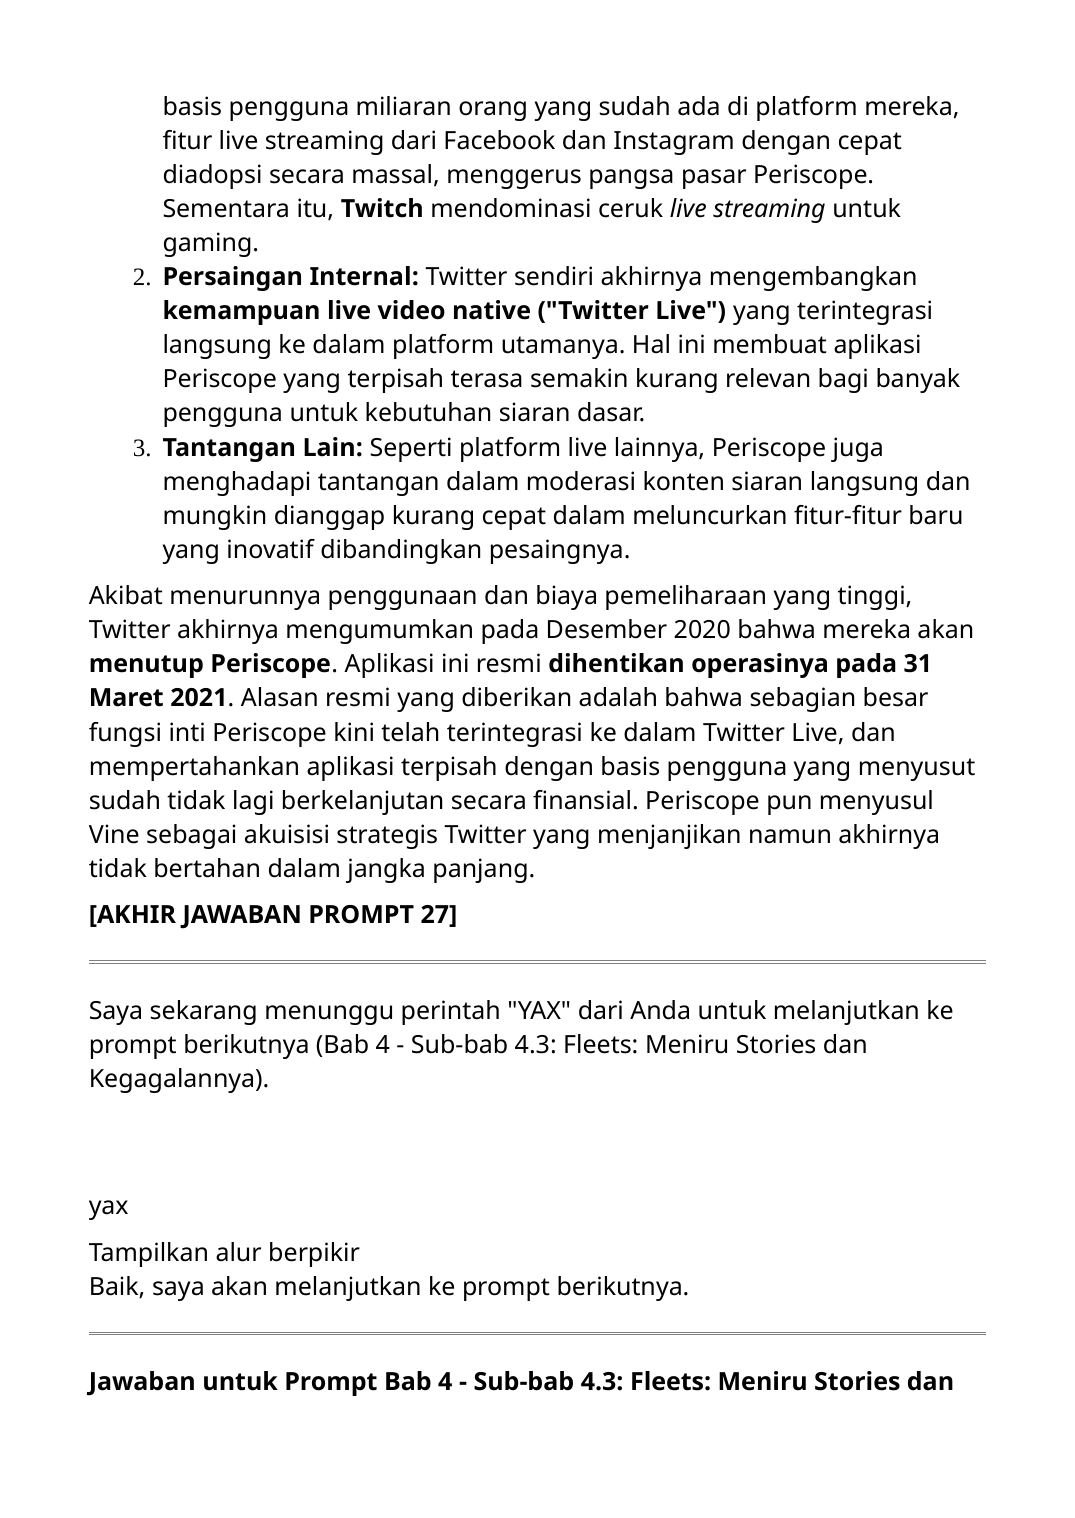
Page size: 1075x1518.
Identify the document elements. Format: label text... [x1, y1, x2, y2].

text Tampilkan alur berpikir [88, 1234, 986, 1268]
text Jawaban untuk Prompt Bab 4 - Sub-bab 4.3: Fleets: Meniru Stories dan [88, 1364, 986, 1398]
list Persaingan Internal: Twitter sendiri akhirnya mengembangkan kemampuan live video native ("Twitter Live") yang terintegrasi langsung ke dalam platform utamanya. Hal ini membuat aplikasi Periscope yang terpisah terasa semakin kurang relevan bagi banyak pengguna untuk kebutuhan siaran dasar. [133, 259, 986, 429]
text Saya sekarang menunggu perintah "YAX" dari Anda untuk melanjutkan ke prompt berikutnya (Bab 4 - Sub-bab 4.3: Fleets: Meniru Stories dan Kegagalannya). [88, 992, 986, 1094]
text yax [88, 1188, 986, 1222]
text Baik, saya akan melanjutkan ke prompt berikutnya. [88, 1268, 986, 1302]
text [AKHIR JAWABAN PROMPT 27] [88, 897, 986, 931]
list basis pengguna miliaran orang yang sudah ada di platform mereka, fitur live streaming dari Facebook dan Instagram dengan cepat diadopsi secara massal, menggerus pangsa pasar Periscope. Sementara itu, Twitch mendominasi ceruk live streaming untuk gaming. [133, 88, 986, 259]
text Akibat menurunnya penggunaan dan biaya pemeliharaan yang tinggi, Twitter akhirnya mengumumkan pada Desember 2020 bahwa mereka akan menutup Periscope. Aplikasi ini resmi dihentikan operasinya pada 31 Maret 2021. Alasan resmi yang diberikan adalah bahwa sebagian besar fungsi inti Periscope kini telah terintegrasi ke dalam Twitter Live, dan mempertahankan aplikasi terpisah dengan basis pengguna yang menyusut sudah tidak lagi berkelanjutan secara finansial. Periscope pun menyusul Vine sebagai akuisisi strategis Twitter yang menjanjikan namun akhirnya tidak bertahan dalam jangka panjang. [88, 578, 986, 884]
list Tantangan Lain: Seperti platform live lainnya, Periscope juga menghadapi tantangan dalam moderasi konten siaran langsung dan mungkin dianggap kurang cepat dalam meluncurkan fitur-fitur baru yang inovatif dibandingkan pesaingnya. [133, 429, 986, 565]
